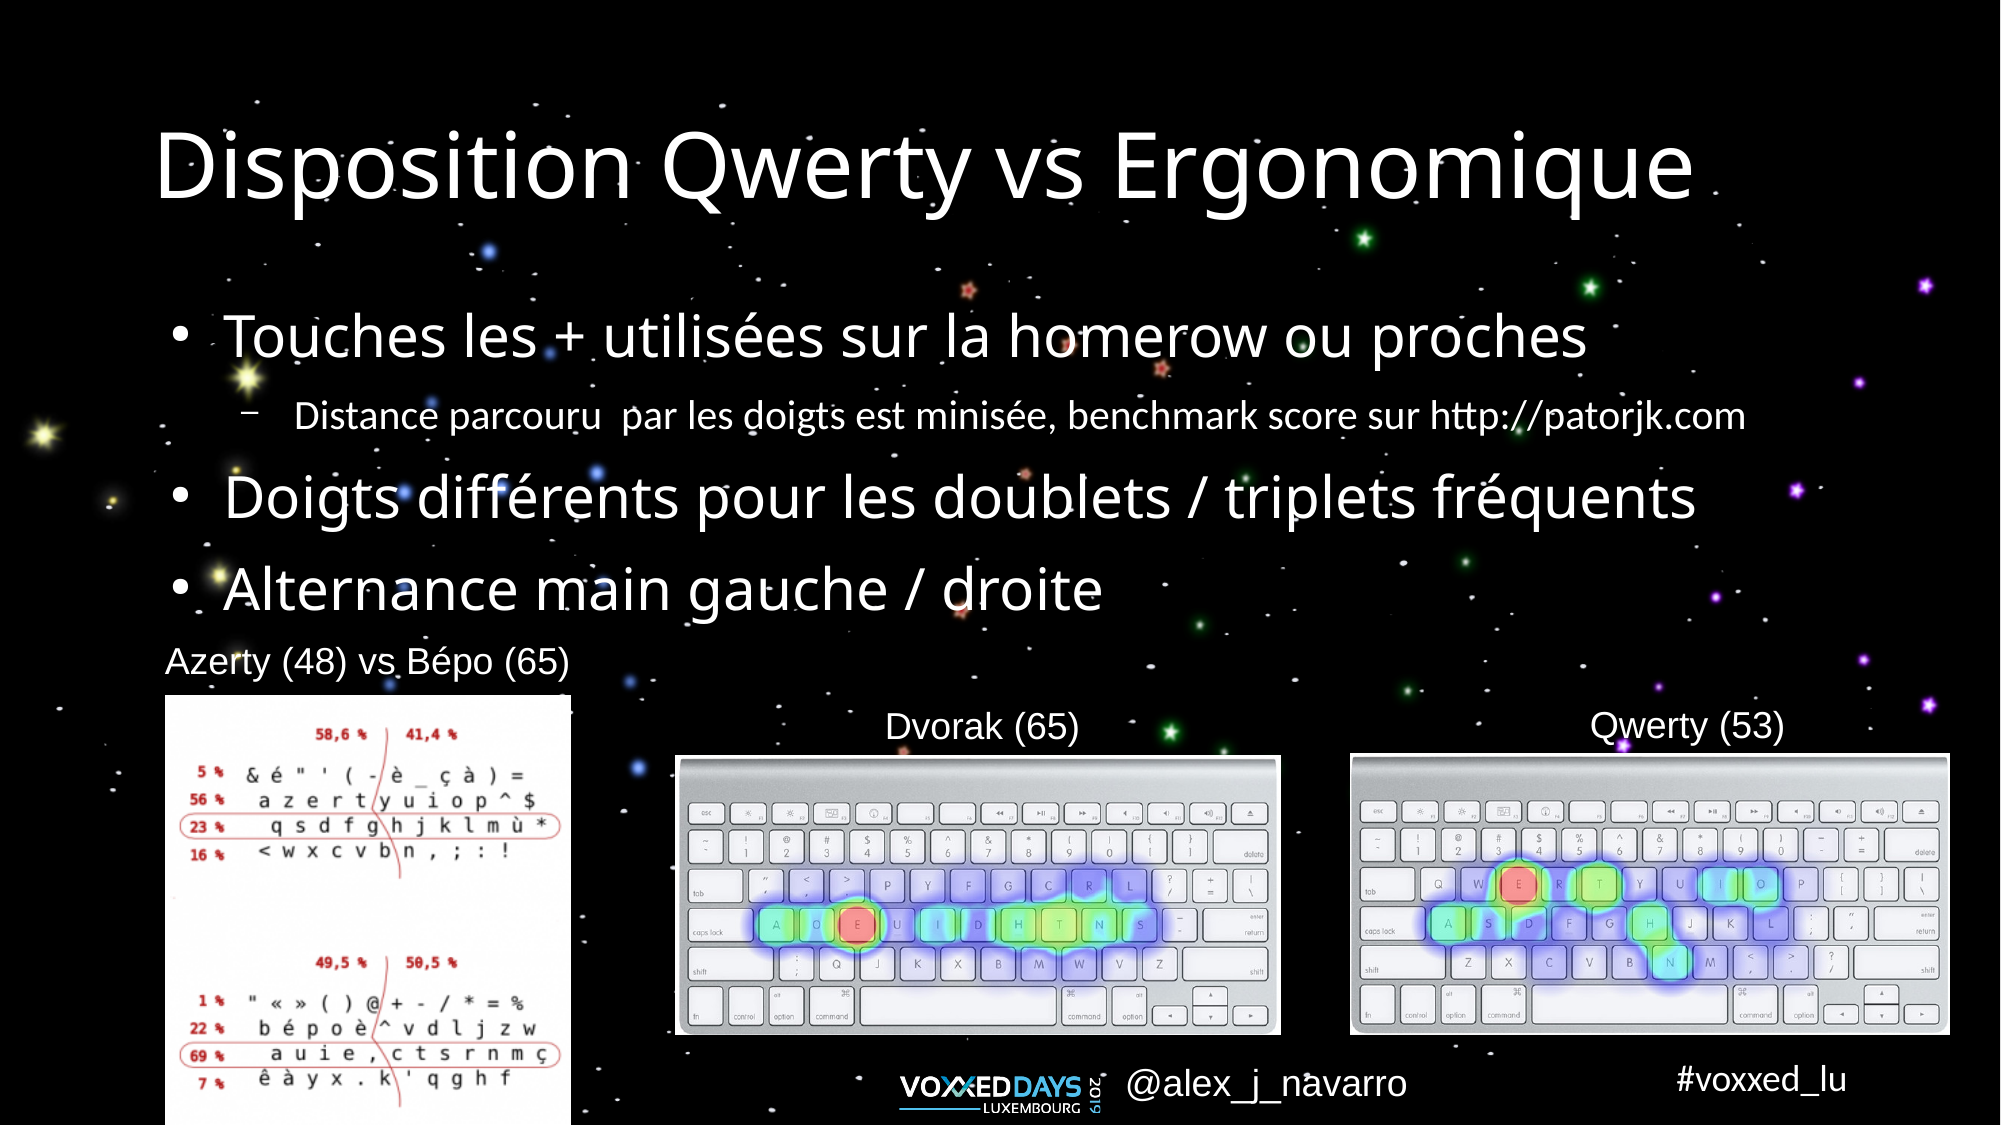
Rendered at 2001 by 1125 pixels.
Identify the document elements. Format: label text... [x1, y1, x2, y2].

text_box Azerty (48) vs Bépo (65) [150, 633, 586, 691]
title Disposition Qwerty vs Ergonomique [137, 59, 1966, 278]
picture [0, 0, 2001, 1125]
text_box Qwerty (53) [1575, 696, 1801, 754]
text_box @alex_j_navarro [1110, 1054, 1739, 1125]
list Touches les + utilisées sur la homerow ou proches Distance parcouru par les doigts est minisée, benchmark score sur http://patorjk.com Doigts différents pour les doublets / triplets fréquents Alternance main gauche / droite [137, 299, 1863, 1014]
text_box Dvorak (65) [870, 698, 1096, 756]
